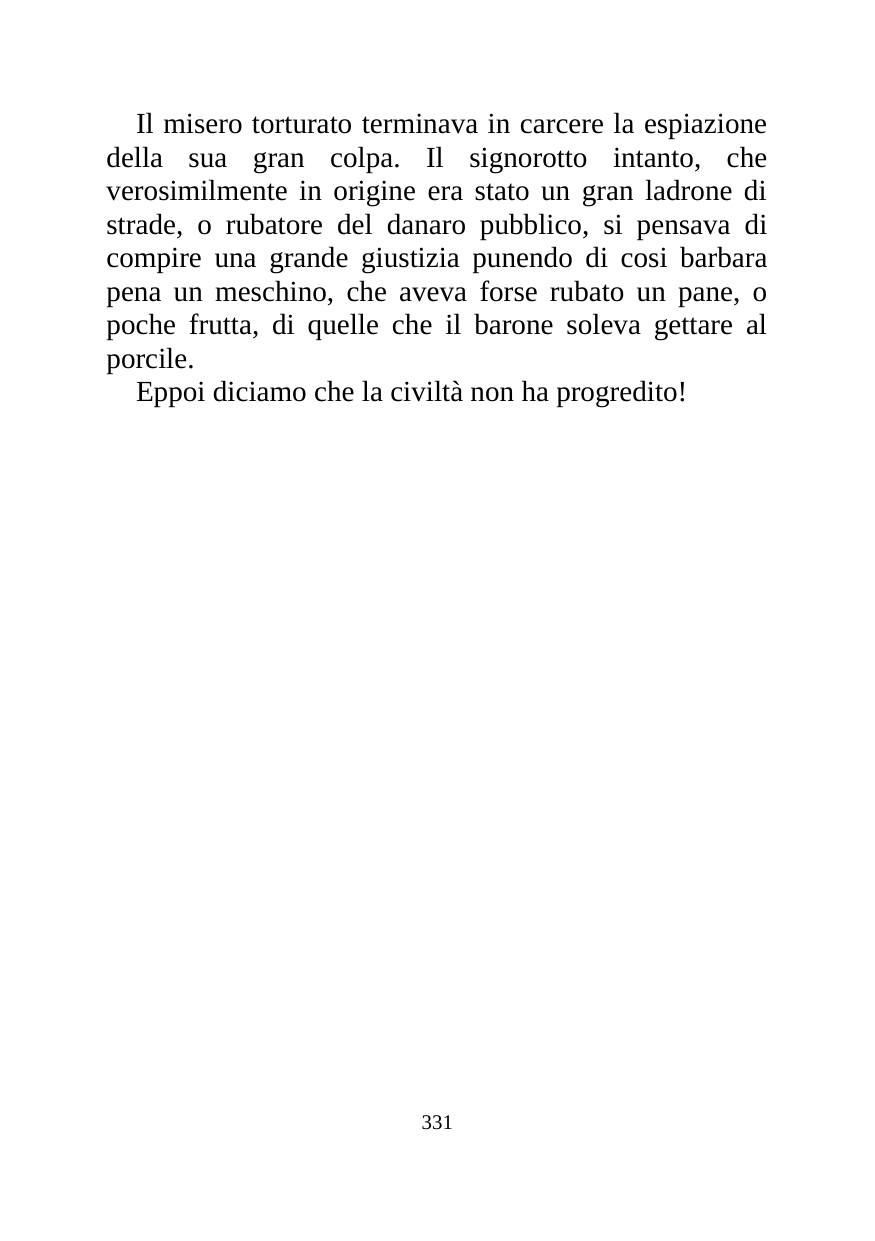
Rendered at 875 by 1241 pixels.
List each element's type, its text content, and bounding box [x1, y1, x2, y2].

text Eppoi diciamo che la civiltà non ha progredito! [106, 374, 768, 408]
text Il misero torturato terminava in carcere la espiazione della sua gran colpa. Il signorotto intanto, che verosimilmente in origine era stato un gran ladrone di strade, o rubatore del danaro pubblico, si pensava di compire una grande giustizia punendo di cosi barbara pena un meschino, che aveva forse rubato un pane, o poche frutta, di quelle che il barone soleva gettare al porcile. [106, 106, 768, 374]
